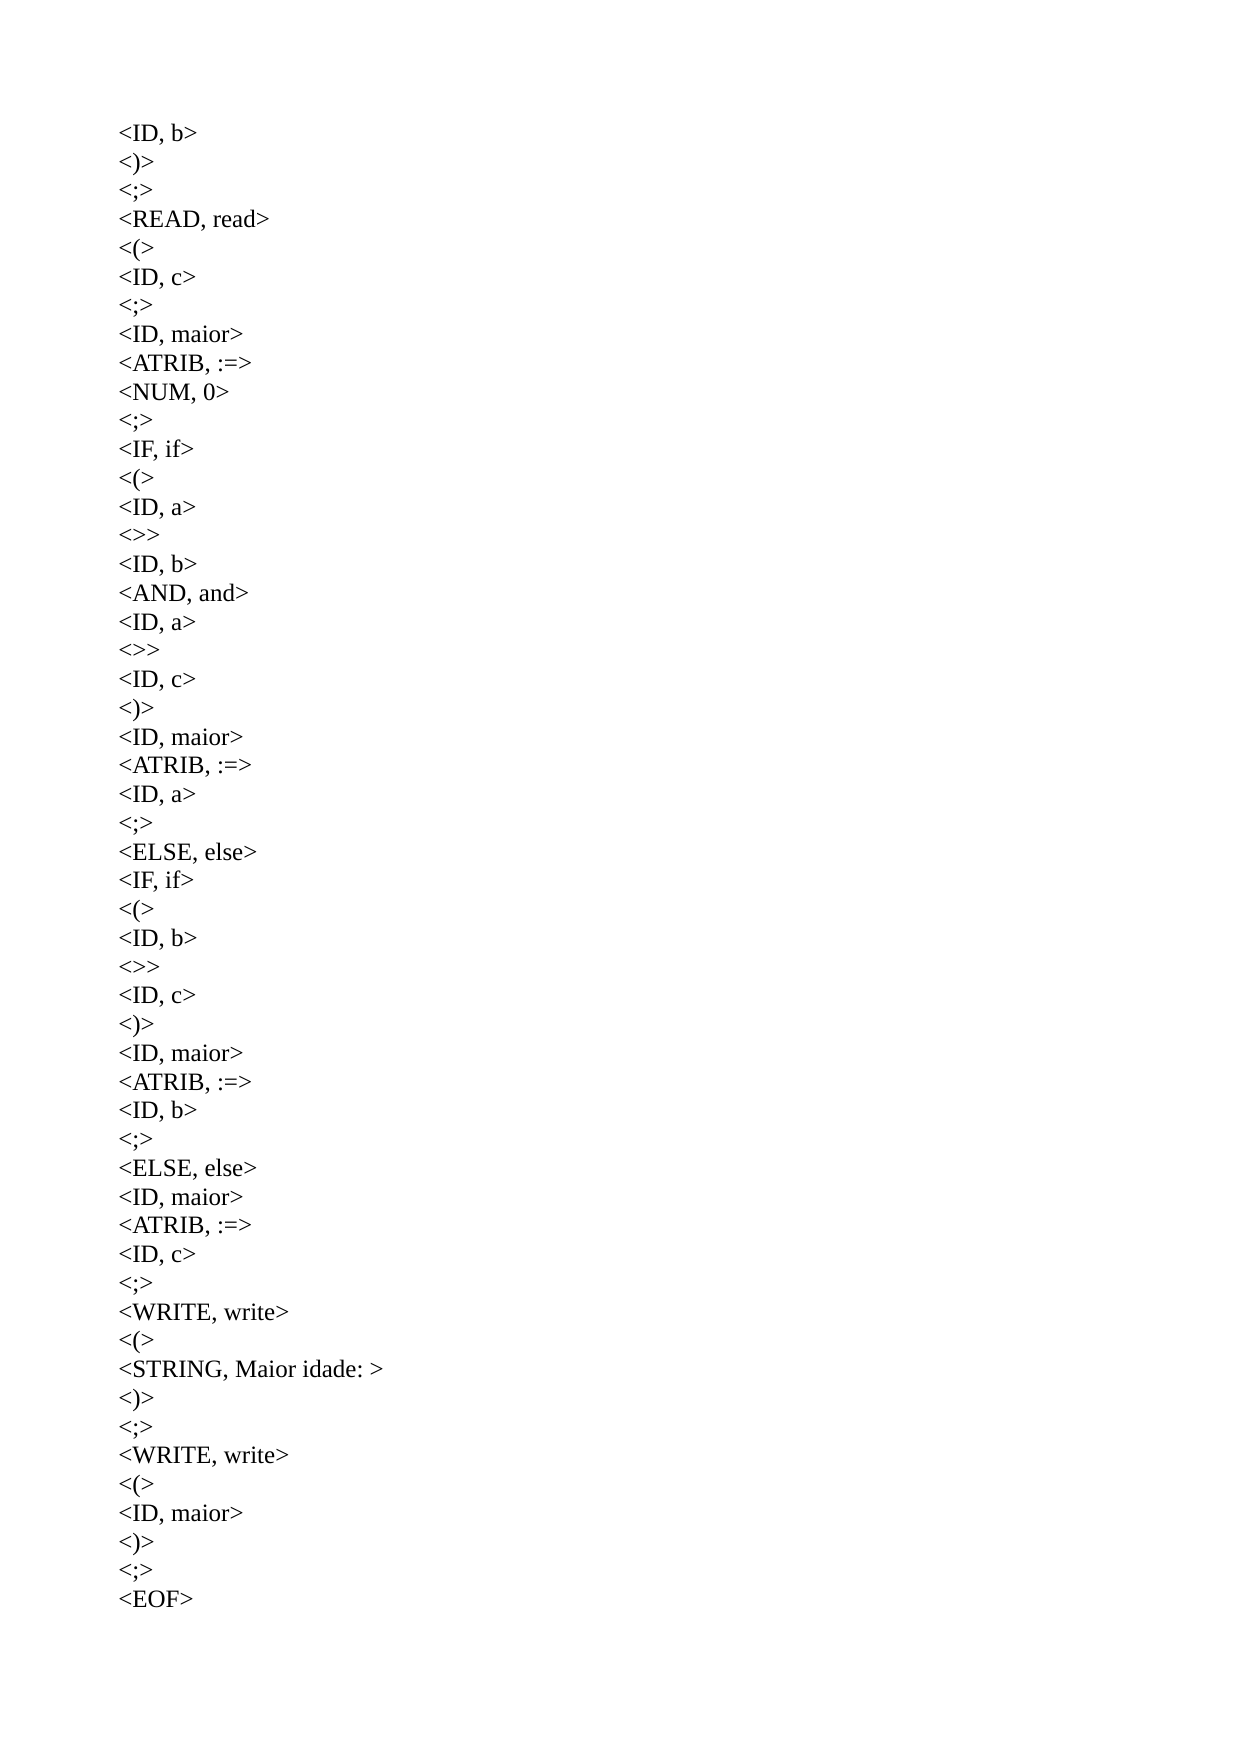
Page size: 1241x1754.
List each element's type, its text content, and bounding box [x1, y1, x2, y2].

text <ID, c> [118, 981, 1122, 1009]
text <;> [118, 291, 1122, 319]
text <;> [118, 808, 1122, 837]
text <)> [118, 1009, 1122, 1038]
text <(> [118, 1326, 1122, 1354]
text <(> [118, 463, 1122, 492]
text <ID, b> [118, 549, 1122, 578]
text <ID, maior> [118, 722, 1122, 751]
text <ID, b> [118, 1096, 1122, 1124]
text <READ, read> [118, 204, 1122, 233]
text <ATRIB, :=> [118, 1211, 1122, 1239]
text <IF, if> [118, 434, 1122, 463]
text <ID, a> [118, 779, 1122, 808]
text <;> [118, 176, 1122, 204]
text <ID, c> [118, 1239, 1122, 1268]
text <ID, maior> [118, 1038, 1122, 1067]
text <(> [118, 1469, 1122, 1498]
text <(> [118, 233, 1122, 262]
text <ELSE, else> [118, 837, 1122, 866]
text <WRITE, write> [118, 1297, 1122, 1326]
text <;> [118, 406, 1122, 434]
text <ID, a> [118, 607, 1122, 636]
text <>> [118, 521, 1122, 549]
text <)> [118, 1527, 1122, 1556]
text <ID, a> [118, 492, 1122, 521]
text <WRITE, write> [118, 1441, 1122, 1469]
text <ATRIB, :=> [118, 1067, 1122, 1096]
text <;> [118, 1124, 1122, 1153]
text <ID, maior> [118, 1182, 1122, 1211]
text <ELSE, else> [118, 1153, 1122, 1182]
text <>> [118, 952, 1122, 981]
text <ID, c> [118, 262, 1122, 291]
text <;> [118, 1412, 1122, 1441]
text <)> [118, 1383, 1122, 1412]
text <(> [118, 894, 1122, 923]
text <ID, b> [118, 923, 1122, 952]
text <ID, b> [118, 118, 1122, 147]
text <ID, maior> [118, 319, 1122, 348]
text <ID, maior> [118, 1498, 1122, 1527]
text <)> [118, 147, 1122, 176]
text <ATRIB, :=> [118, 348, 1122, 377]
text <ATRIB, :=> [118, 751, 1122, 779]
text <NUM, 0> [118, 377, 1122, 406]
text <EOF> [118, 1584, 1122, 1613]
text <>> [118, 636, 1122, 664]
text <IF, if> [118, 866, 1122, 894]
text <;> [118, 1556, 1122, 1584]
text <)> [118, 693, 1122, 722]
text <;> [118, 1268, 1122, 1297]
text <ID, c> [118, 664, 1122, 693]
text <AND, and> [118, 578, 1122, 607]
text <STRING, Maior idade: > [118, 1354, 1122, 1383]
